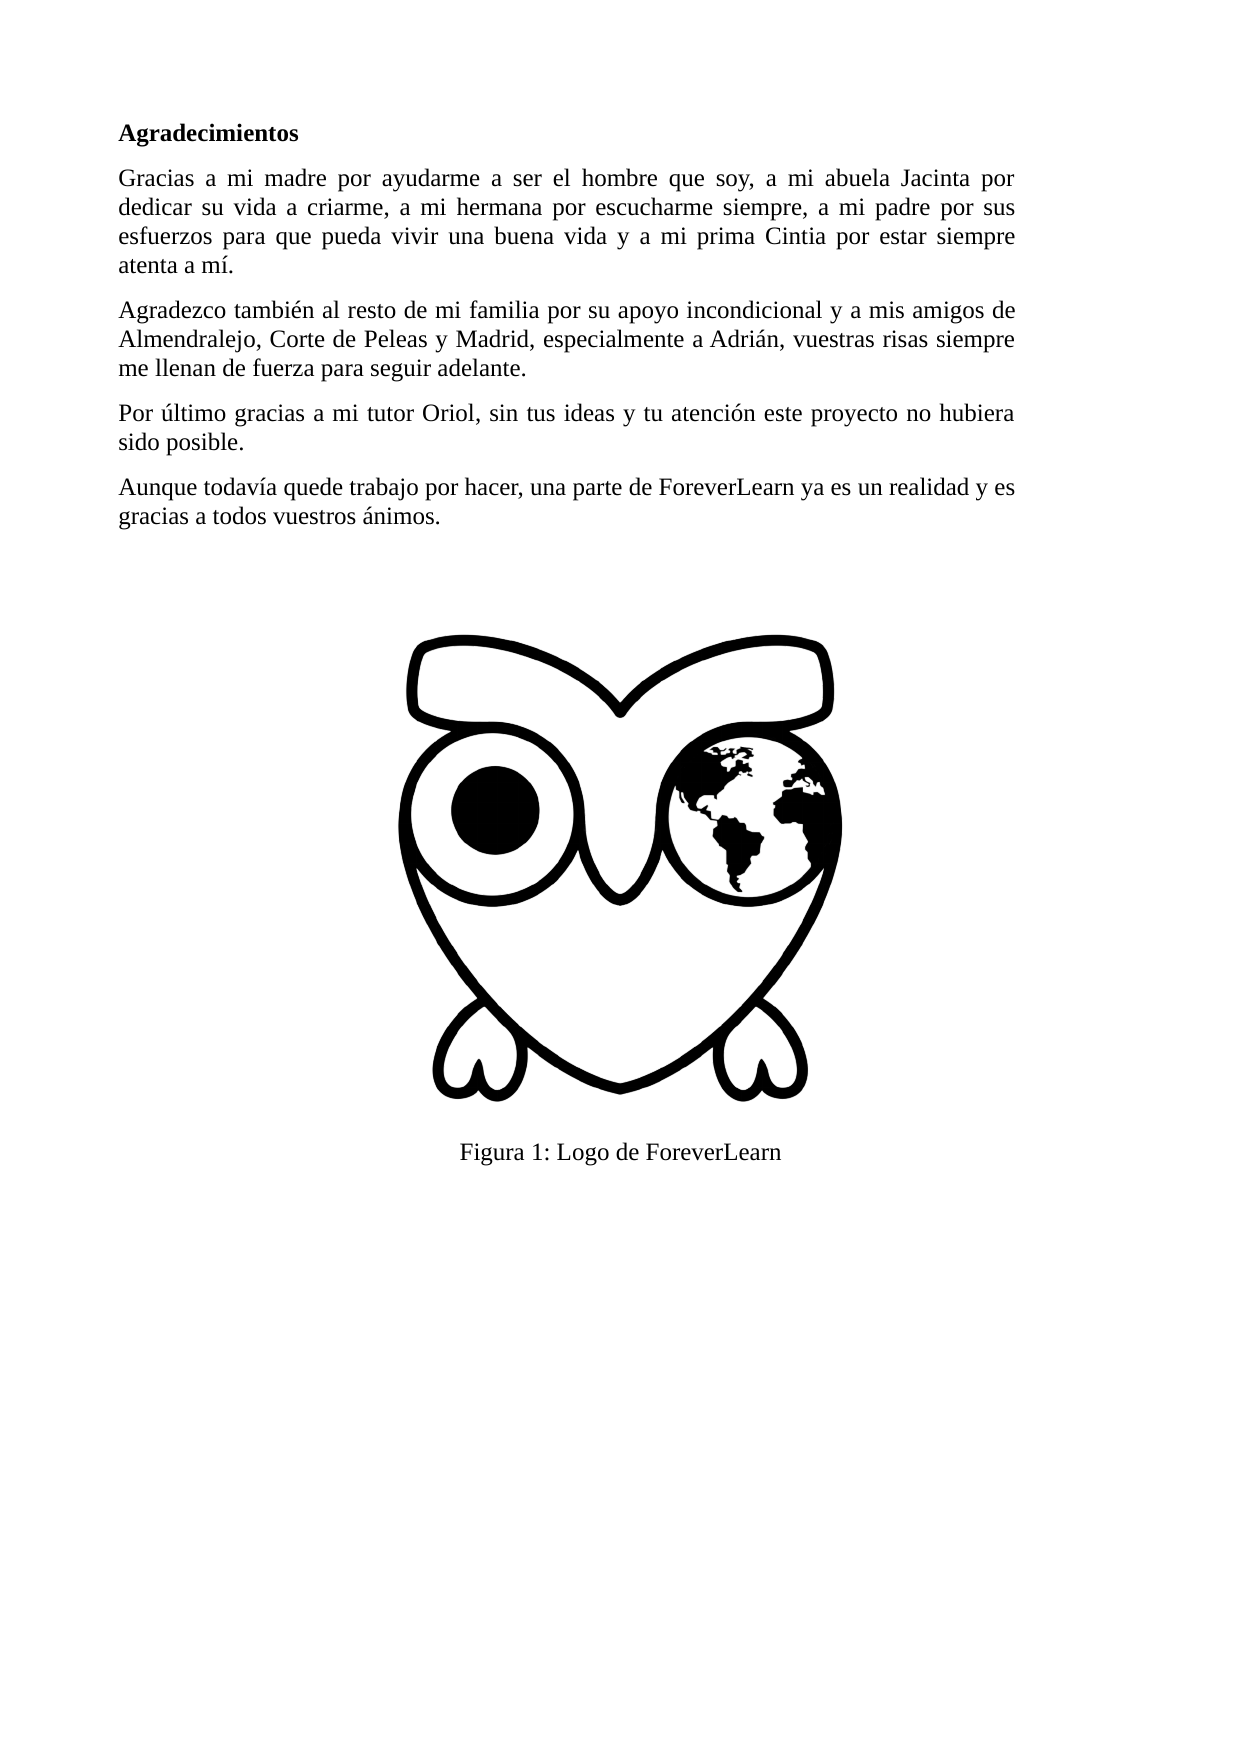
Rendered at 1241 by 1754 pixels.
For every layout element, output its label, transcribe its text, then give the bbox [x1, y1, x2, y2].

text Por último gracias a mi tutor Oriol, sin tus ideas y tu atención este proyecto no hubiera sido posible. [118, 398, 1017, 456]
picture [376, 620, 864, 1108]
text Aunque todavía quede trabajo por hacer, una parte de ForeverLearn ya es un realidad y es gracias a todos vuestros ánimos. [118, 472, 1017, 530]
text Figura 1: Logo de ForeverLearn [118, 1137, 1017, 1166]
text Agradezco también al resto de mi familia por su apoyo incondicional y a mis amigos de Almendralejo, Corte de Peleas y Madrid, especialmente a Adrián, vuestras risas siempre me llenan de fuerza para seguir adelante. [118, 295, 1017, 381]
text Gracias a mi madre por ayudarme a ser el hombre que soy, a mi abuela Jacinta por dedicar su vida a criarme, a mi hermana por escucharme siempre, a mi padre por sus esfuerzos para que pueda vivir una buena vida y a mi prima Cintia por estar siempre atenta a mí. [118, 163, 1017, 278]
text Agradecimientos [118, 118, 1017, 147]
